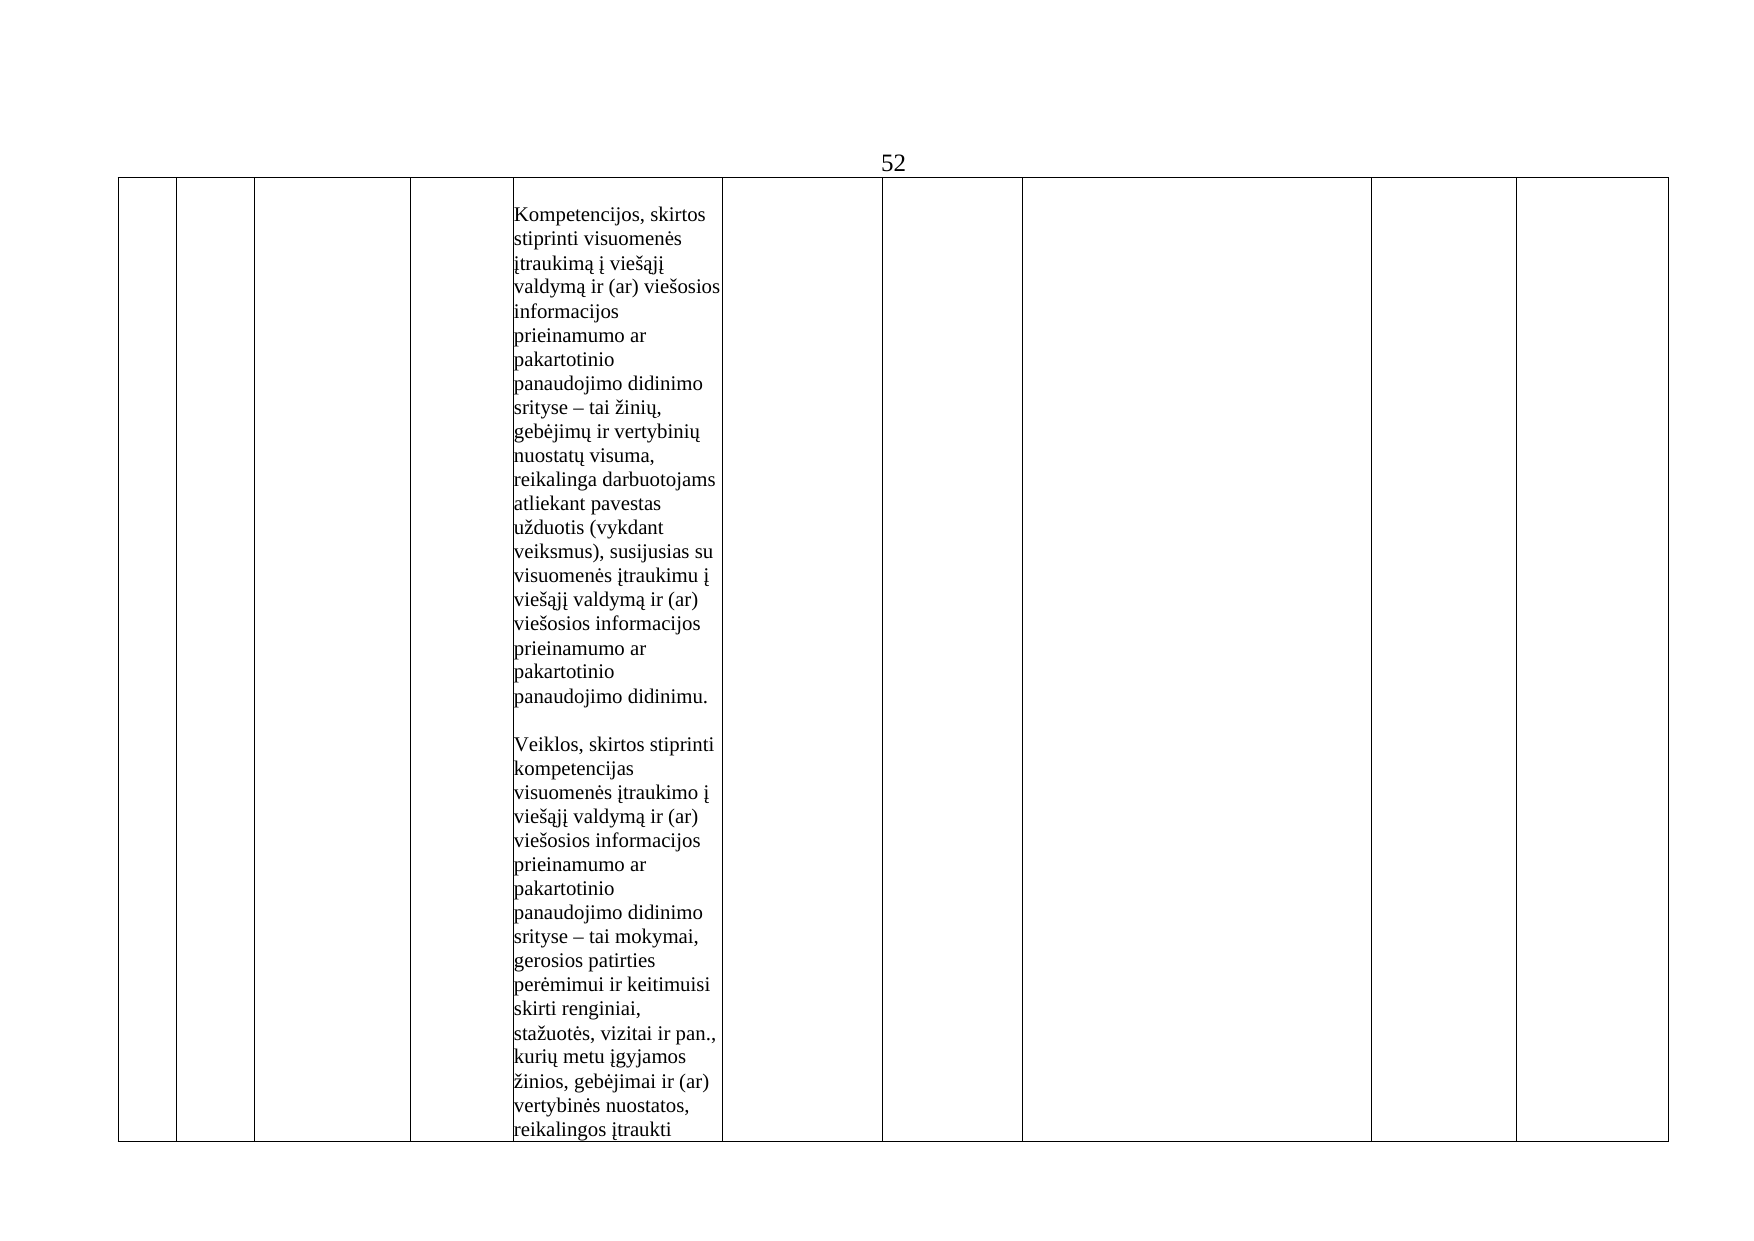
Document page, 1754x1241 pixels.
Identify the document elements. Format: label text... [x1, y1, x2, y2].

table_cell Kompetencijos, skirtos stiprinti visuomenės įtraukimą į viešąjį valdymą ir (ar) viešosios informacijos prieinamumo ar pakartotinio panaudojimo didinimo srityse – tai žinių, gebėjimų ir vertybinių nuostatų visuma, reikalinga darbuotojams atliekant pavestas užduotis (vykdant veiksmus), susijusias su visuomenės įtraukimu į viešąjį valdymą ir (ar) viešosios informacijos prieinamumo ar pakartotinio panaudojimo didinimu. Veiklos, skirtos stiprinti kompetencijas visuomenės įtraukimo į viešąjį valdymą ir (ar) viešosios informacijos prieinamumo ar pakartotinio panaudojimo didinimo srityse – tai mokymai, gerosios patirties perėmimui ir keitimuisi skirti renginiai, stažuotės, vizitai ir pan., kurių metu įgyjamos žinios, gebėjimai ir (ar) vertybinės nuostatos, reikalingos įtraukti [514, 178, 722, 1141]
table_cell [177, 178, 254, 1141]
table_cell [1023, 178, 1371, 1141]
table_cell [1372, 178, 1516, 1141]
table_cell [723, 178, 882, 1141]
table_cell [411, 178, 513, 1141]
table_cell [1517, 178, 1668, 1141]
table_cell [883, 178, 1022, 1141]
table_cell [119, 178, 176, 1141]
table_cell [255, 178, 410, 1141]
